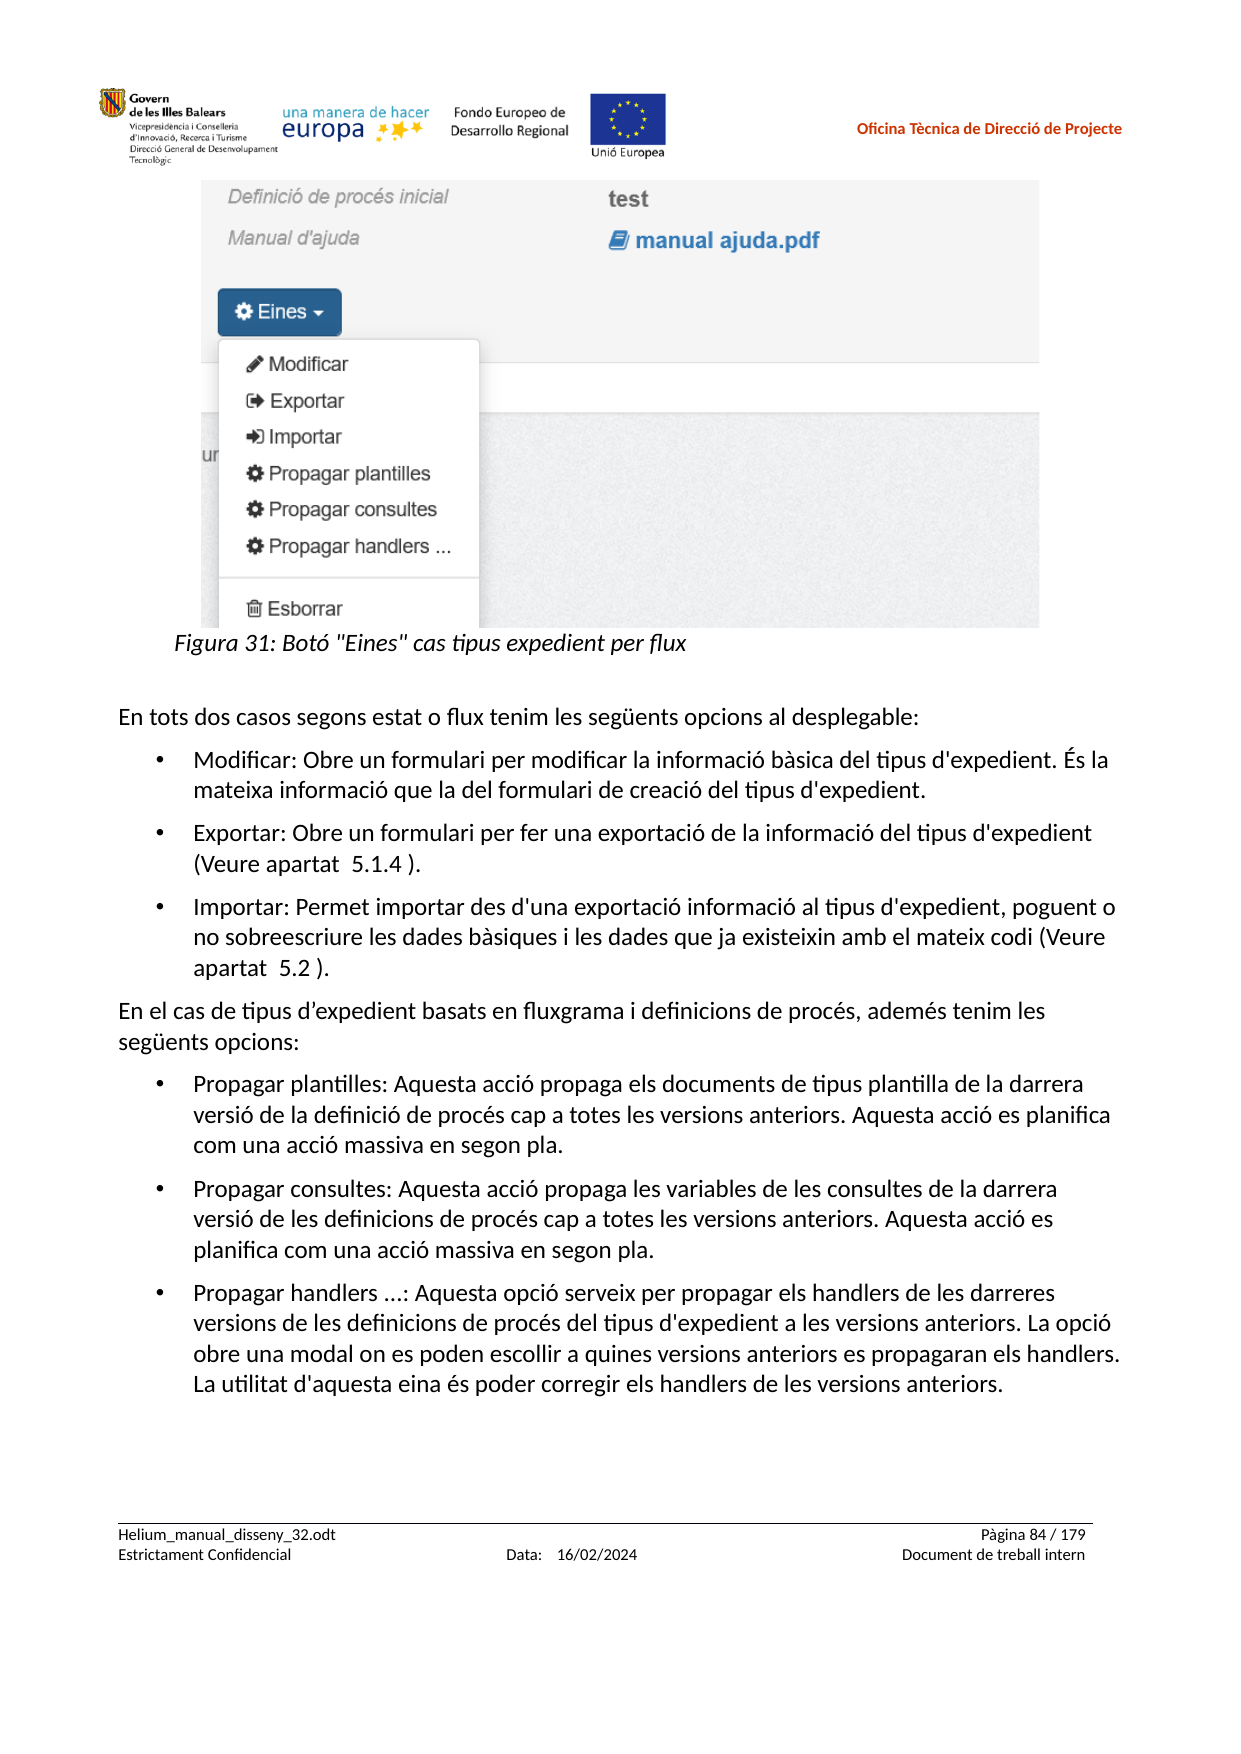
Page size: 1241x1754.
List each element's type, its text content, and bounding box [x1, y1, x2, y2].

picture [99, 87, 668, 166]
text En el cas de tipus d’expedient basats en fluxgrama i definicions de procés, ademés tenim les següents opcions: [118, 995, 1122, 1056]
picture [201, 180, 1040, 628]
list Modificar: Obre un formulari per modificar la informació bàsica del tipus d'expedient. És la mateixa informació que la del formulari de creació del tipus d'expedient. [156, 744, 1122, 805]
list Propagar handlers ...: Aquesta opció serveix per propagar els handlers de les darreres versions de les definicions de procés del tipus d'expedient a les versions anteriors. La opció obre una modal on es poden escollir a quines versions anteriors es propagaran els handlers. La utilitat d'aquesta eina és poder corregir els handlers de les versions anteriors. [156, 1277, 1122, 1399]
list Propagar consultes: Aquesta acció propaga les variables de les consultes de la darrera versió de les definicions de procés cap a totes les versions anteriors. Aquesta acció es planifica com una acció massiva en segon pla. [156, 1173, 1122, 1264]
list Propagar plantilles: Aquesta acció propaga els documents de tipus plantilla de la darrera versió de la definició de procés cap a totes les versions anteriors. Aquesta acció es planifica com una acció massiva en segon pla. [156, 1069, 1122, 1160]
list Exportar: Obre un formulari per fer una exportació de la informació del tipus d'expedient (Veure apartat 5.1.4 ). [156, 817, 1122, 878]
list Importar: Permet importar des d'una exportació informació al tipus d'expedient, poguent o no sobreescriure les dades bàsiques i les dades que ja existeixin amb el mateix codi (Veure apartat 5.2 ). [156, 891, 1122, 983]
text En tots dos casos segons estat o flux tenim les següents opcions al desplegable: [118, 701, 1122, 731]
text Figura 31: Botó "Eines" cas tipus expedient per flux [174, 628, 1066, 658]
